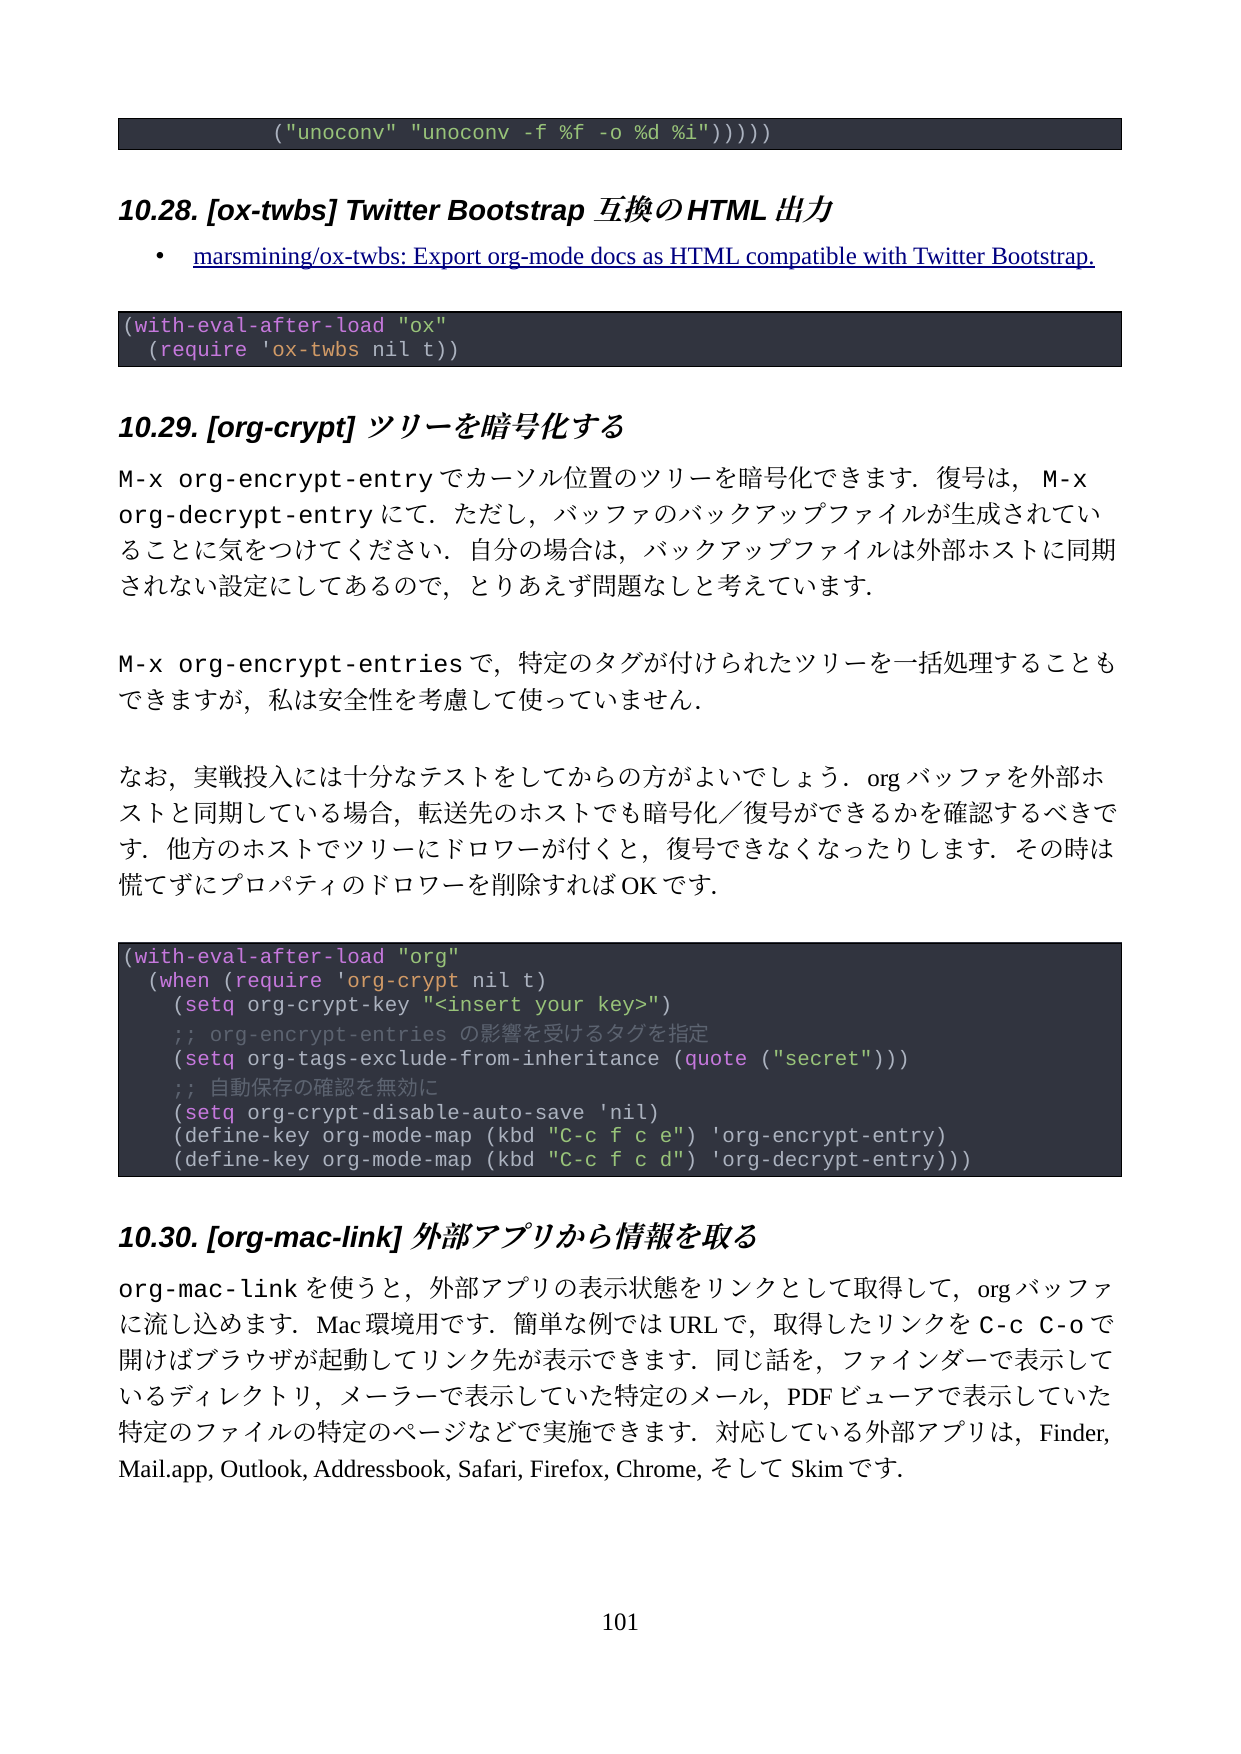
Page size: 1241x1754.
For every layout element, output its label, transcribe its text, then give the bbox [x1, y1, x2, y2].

subtitle [ox-twbs] Twitter Bootstrap 互換のHTML出力 [118, 187, 1122, 229]
text M-x org-encrypt-entry でカーソル位置のツリーを暗号化できます．復号は， M-x org-decrypt-entry にて．ただし，バッファのバックアップファイルが生成されていることに気をつけてください．自分の場合は，バックアップファイルは外部ホストに同期されない設定にしてあるので，とりあえず問題なしと考えています． [118, 458, 1122, 632]
subtitle [org-crypt] ツリーを暗号化する [118, 404, 1122, 446]
text ("unoconv" "unoconv -f %f -o %d %i"))))) [119, 119, 1121, 149]
text (require 'ox-twbs nil t)) [119, 335, 1121, 366]
text (with-eval-after-load "org" [119, 944, 1121, 966]
text (setq org-crypt-key "<insert your key>") [119, 990, 1121, 1013]
text なお，実戦投入には十分なテストをしてからの方がよいでしょう．org バッファを外部ホストと同期している場合，転送先のホストでも暗号化／復号ができるかを確認するべきです．他方のホストでツリーにドロワーが付くと，復号できなくなったりします．その時は慌てずにプロパティのドロワーを削除すればOKです． [118, 757, 1122, 930]
text (when (require 'org-crypt nil t) [119, 966, 1121, 990]
text M-x org-encrypt-entries で，特定のタグが付けられたツリーを一括処理することもできますが，私は安全性を考慮して使っていません． [118, 644, 1122, 745]
text ;; org-encrypt-entries の影響を受けるタグを指定 [119, 1013, 1121, 1044]
text (setq org-tags-exclude-from-inheritance (quote ("secret"))) [119, 1044, 1121, 1067]
text (define-key org-mode-map (kbd "C-c f c d") 'org-decrypt-entry))) [119, 1145, 1121, 1176]
subtitle [org-mac-link] 外部アプリから情報を取る [118, 1214, 1122, 1256]
text ;; 自動保存の確認を無効に [119, 1067, 1121, 1098]
text org-mac-link を使うと，外部アプリの表示状態をリンクとして取得して，orgバッファに流し込めます．Mac環境用です．簡単な例ではURLで，取得したリンクを C-c C-o で開けばブラウザが起動してリンク先が表示できます．同じ話を，ファインダーで表示しているディレクトリ，メーラーで表示していた特定のメール，PDFビューアで表示していた特定のファイルの特定のページなどで実施できます．対応している外部アプリは，Finder, Mail.app, Outlook, Addressbook, Safari, Firefox, Chrome, そして Skimです． [118, 1268, 1122, 1513]
text (with-eval-after-load "ox" [119, 313, 1121, 335]
text (define-key org-mode-map (kbd "C-c f c e") 'org-encrypt-entry) [119, 1122, 1121, 1145]
text (setq org-crypt-disable-auto-save 'nil) [119, 1098, 1121, 1122]
list marsmining/ox-twbs: Export org-mode docs as HTML compatible with Twitter Bootstrap. [156, 241, 1122, 299]
